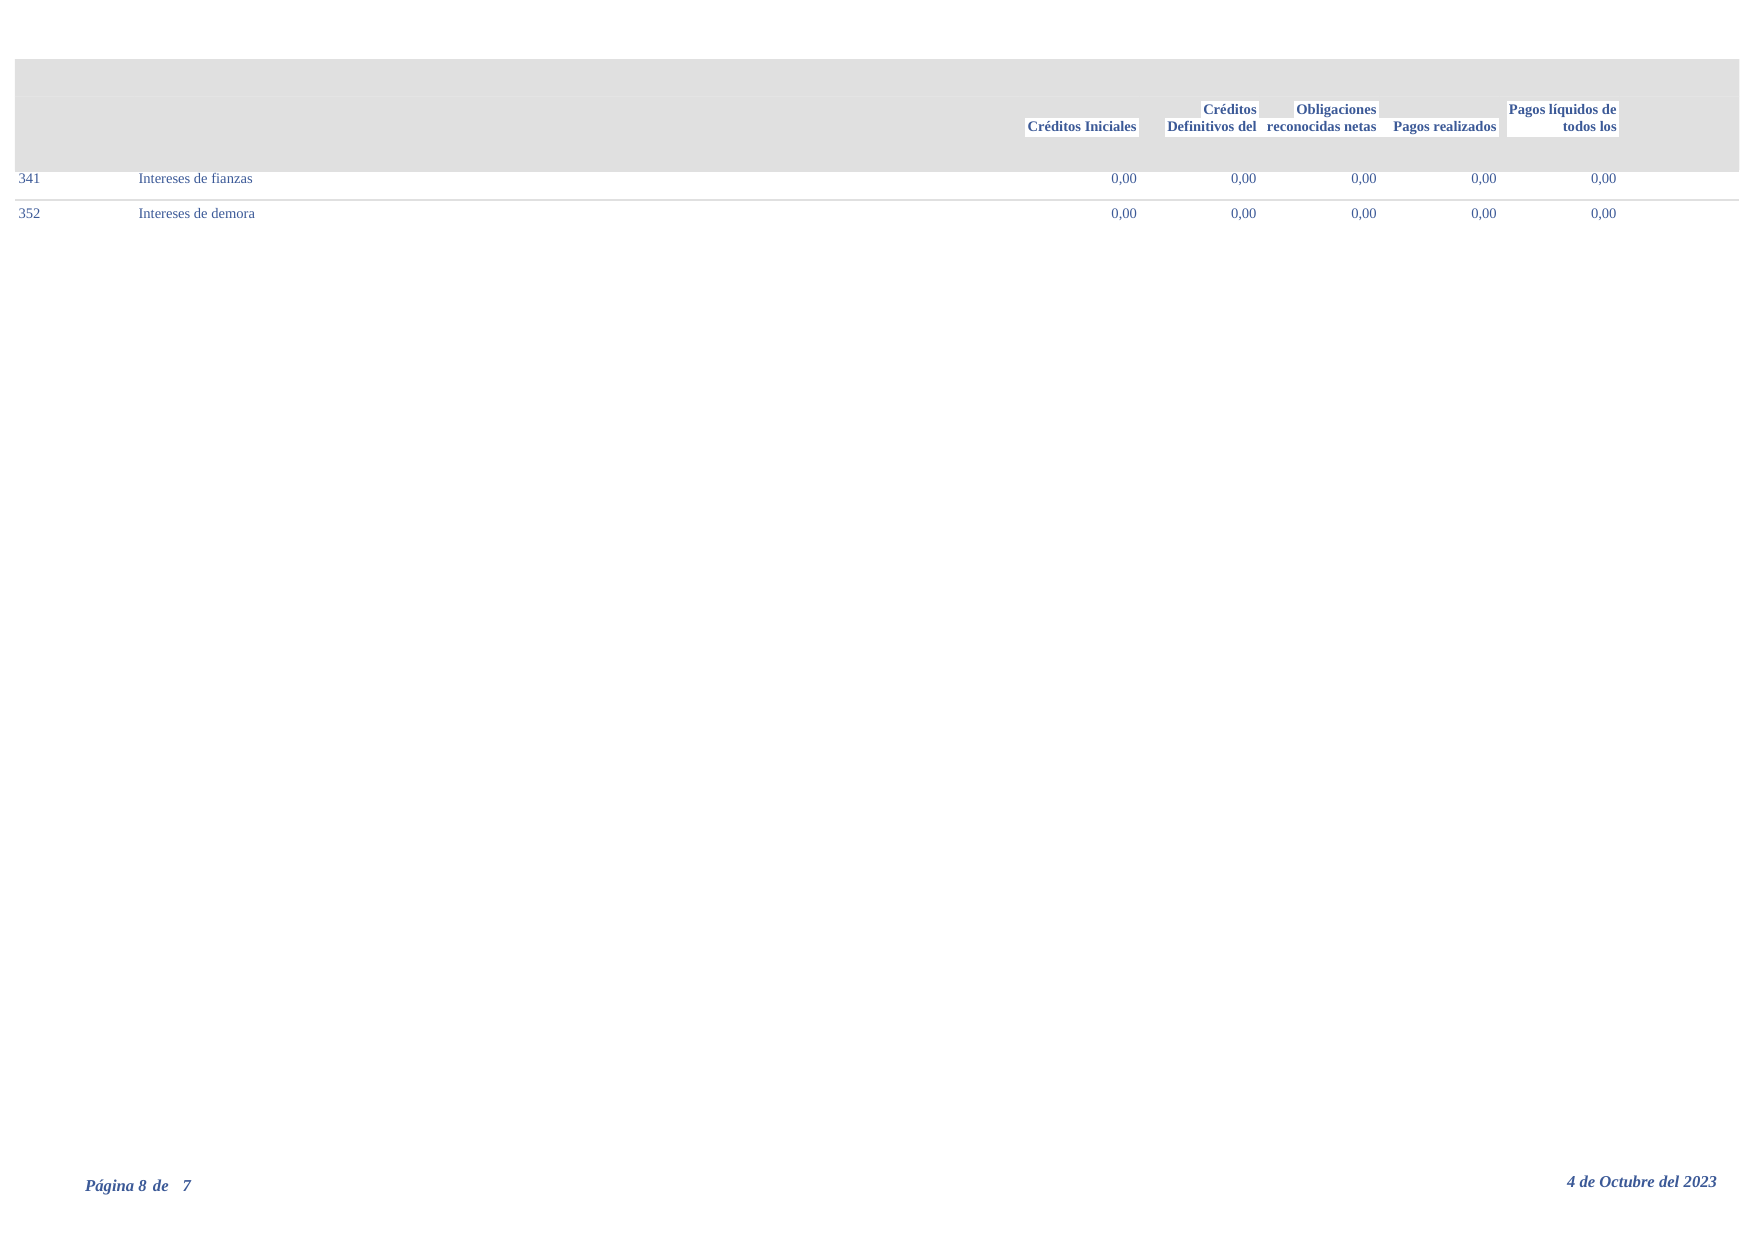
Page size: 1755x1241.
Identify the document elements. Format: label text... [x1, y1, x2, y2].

table_cell 0,00 [883, 172, 1164, 199]
table_cell 0,00 [1398, 172, 1524, 199]
table_cell 341 [15, 172, 105, 199]
table_cell Intereses de demora [105, 201, 883, 230]
table_cell 0,00 [1524, 172, 1739, 199]
table_cell 0,00 [1398, 201, 1524, 230]
table_cell Intereses de fianzas [105, 172, 883, 199]
table_cell 0,00 [1524, 201, 1739, 230]
table_cell 0,00 [1164, 172, 1277, 199]
table_cell 0,00 [1164, 201, 1277, 230]
table_cell 0,00 [1278, 172, 1397, 199]
table_cell 352 [15, 201, 105, 230]
table_cell 0,00 [1278, 201, 1397, 230]
table_cell 0,00 [883, 201, 1164, 230]
